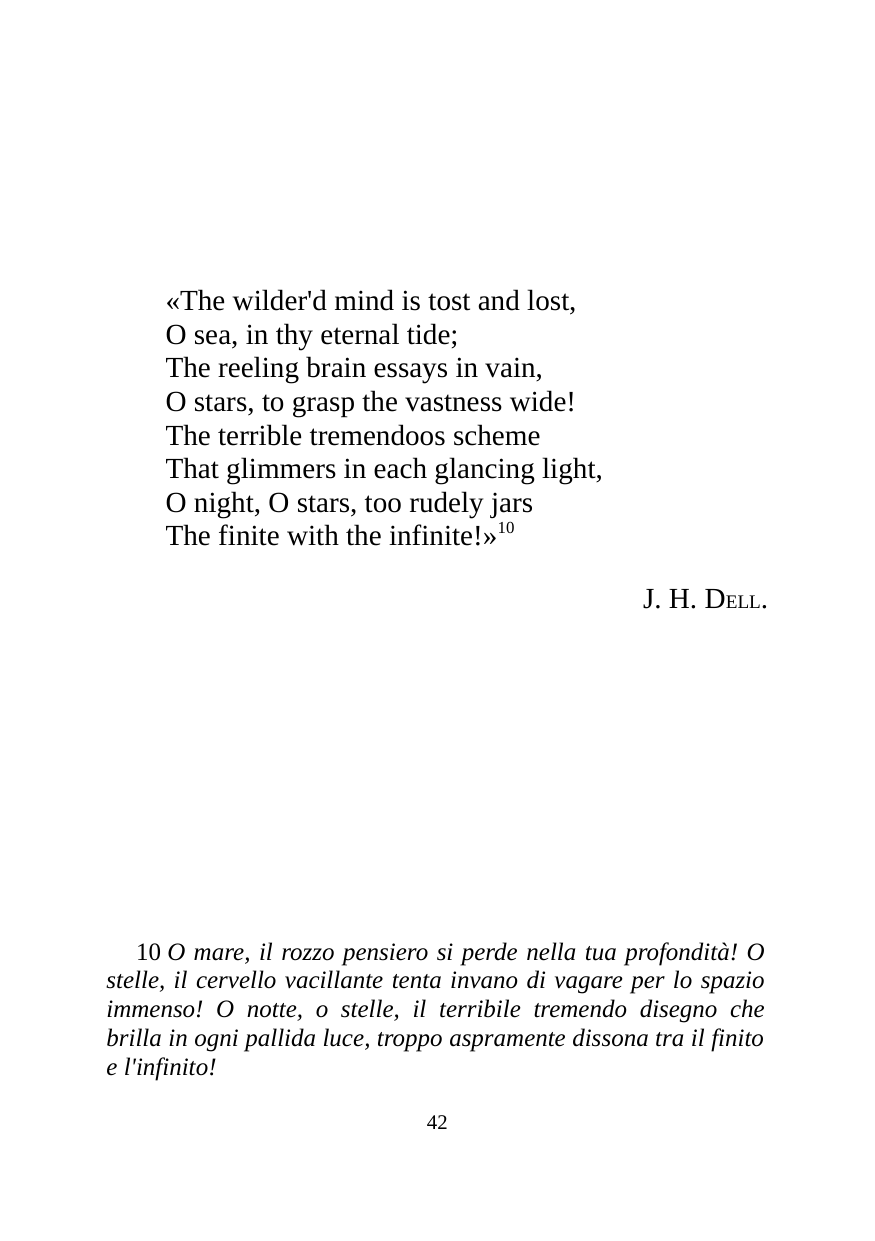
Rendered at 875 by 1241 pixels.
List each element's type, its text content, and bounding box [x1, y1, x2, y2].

text J. H. Dell. [106, 581, 768, 615]
text «The wilder'd mind is tost and lost, O sea, in thy eternal tide; The reeling brain essays in vain, O stars, to grasp the vastness wide! The terrible tremendoos scheme That glimmers in each glancing light, O night, O stars, too rudely jars The finite with the infinite!» [165, 283, 768, 552]
text O mare, il rozzo pensiero si perde nella tua profondità! O stelle, il cervello vacillante tenta invano di vagare per lo spazio immenso! O notte, o stelle, il terribile tremendo disegno che brilla in ogni pallida luce, troppo aspramente dissona tra il finito e l'infinito! [106, 937, 768, 1080]
